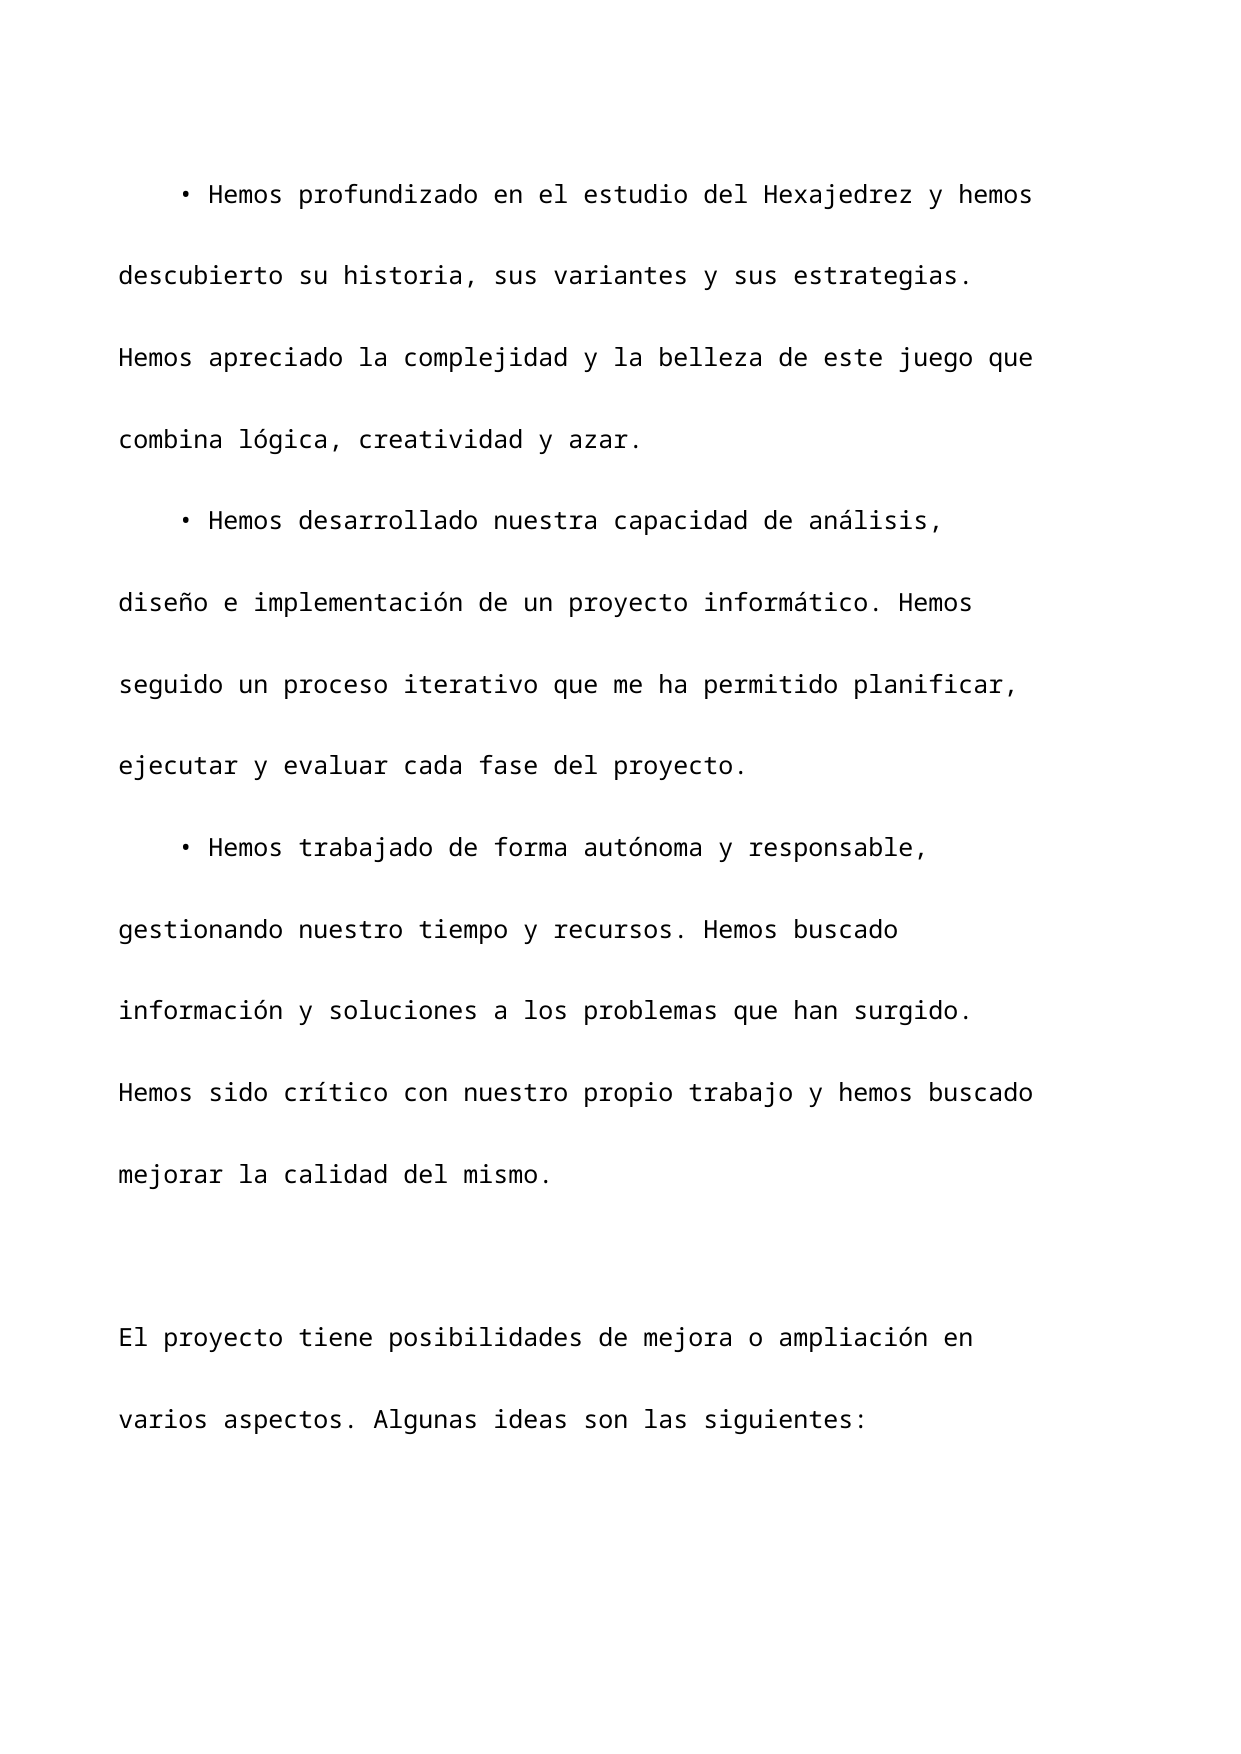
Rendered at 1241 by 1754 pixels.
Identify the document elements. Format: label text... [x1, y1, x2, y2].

text El proyecto tiene posibilidades de mejora o ampliación en varios aspectos. Algunas ideas son las siguientes: [118, 1320, 1038, 1435]
text • Hemos desarrollado nuestra capacidad de análisis, diseño e implementación de un proyecto informático. Hemos seguido un proceso iterativo que me ha permitido planificar, ejecutar y evaluar cada fase del proyecto. [118, 503, 1038, 782]
text • Hemos profundizado en el estudio del Hexajedrez y hemos descubierto su historia, sus variantes y sus estrategias. Hemos apreciado la complejidad y la belleza de este juego que combina lógica, creatividad y azar. [118, 176, 1038, 455]
text • Hemos trabajado de forma autónoma y responsable, gestionando nuestro tiempo y recursos. Hemos buscado información y soluciones a los problemas que han surgido. Hemos sido crítico con nuestro propio trabajo y hemos buscado mejorar la calidad del mismo. [118, 830, 1038, 1190]
